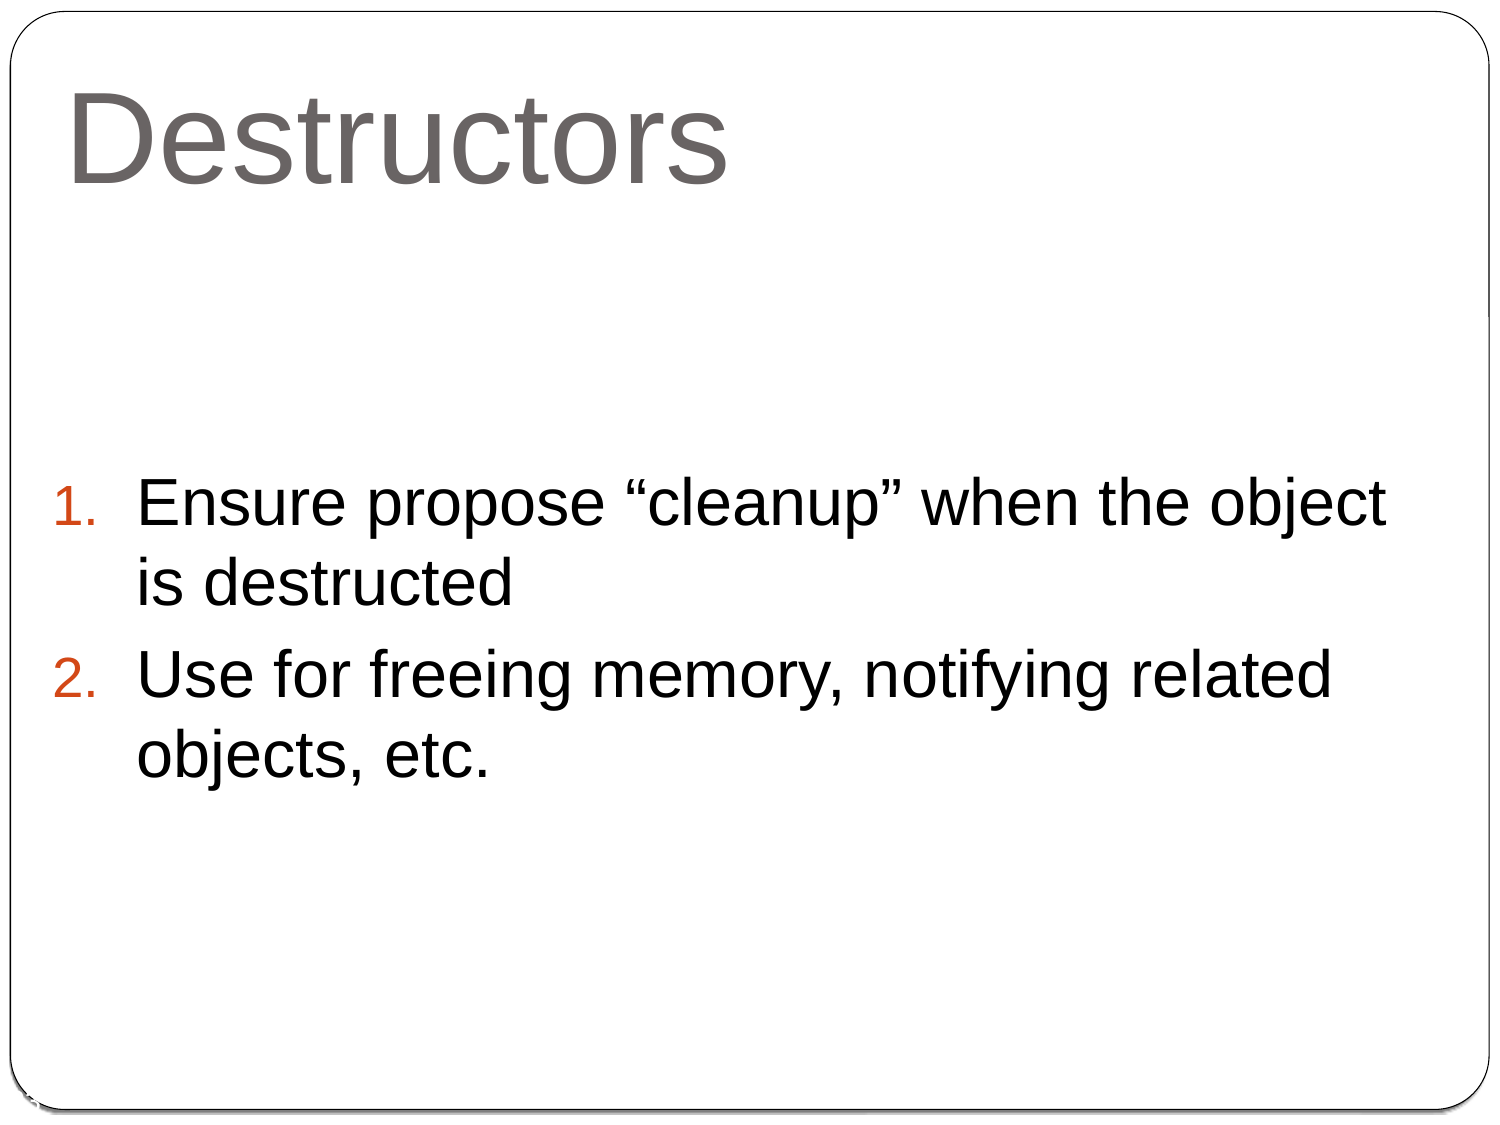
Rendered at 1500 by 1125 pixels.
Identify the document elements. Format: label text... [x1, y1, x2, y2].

slide_number [0, 1074, 50, 1125]
list Ensure propose “cleanup” when the object is destructed Use for freeing memory, notifying related objects, etc. [37, 162, 1463, 1088]
title Destructors [50, 45, 1450, 162]
